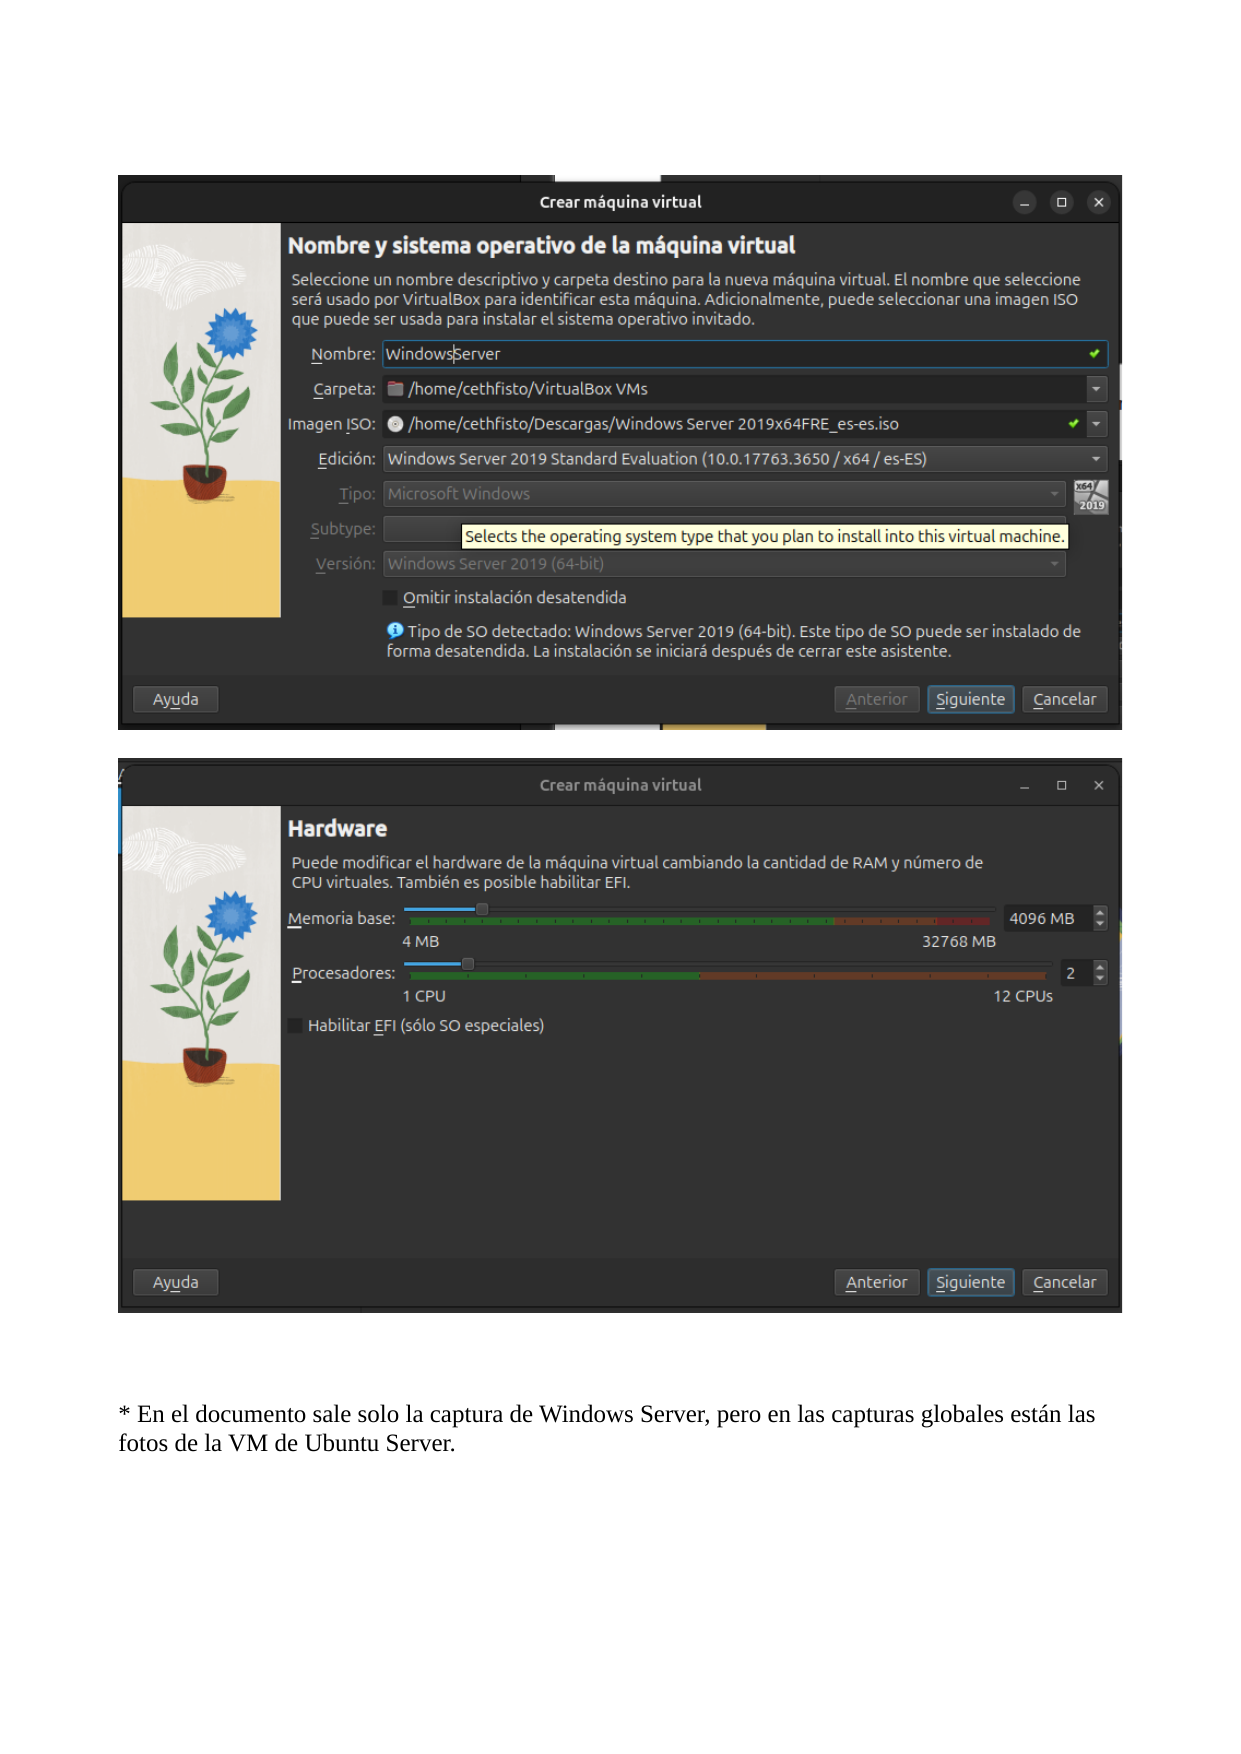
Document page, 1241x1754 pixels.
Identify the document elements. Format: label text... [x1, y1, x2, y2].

text * En el documento sale solo la captura de Windows Server, pero en las capturas globales están las fotos de la VM de Ubuntu Server. [118, 1399, 1122, 1457]
picture [118, 175, 1123, 730]
picture [118, 758, 1123, 1313]
